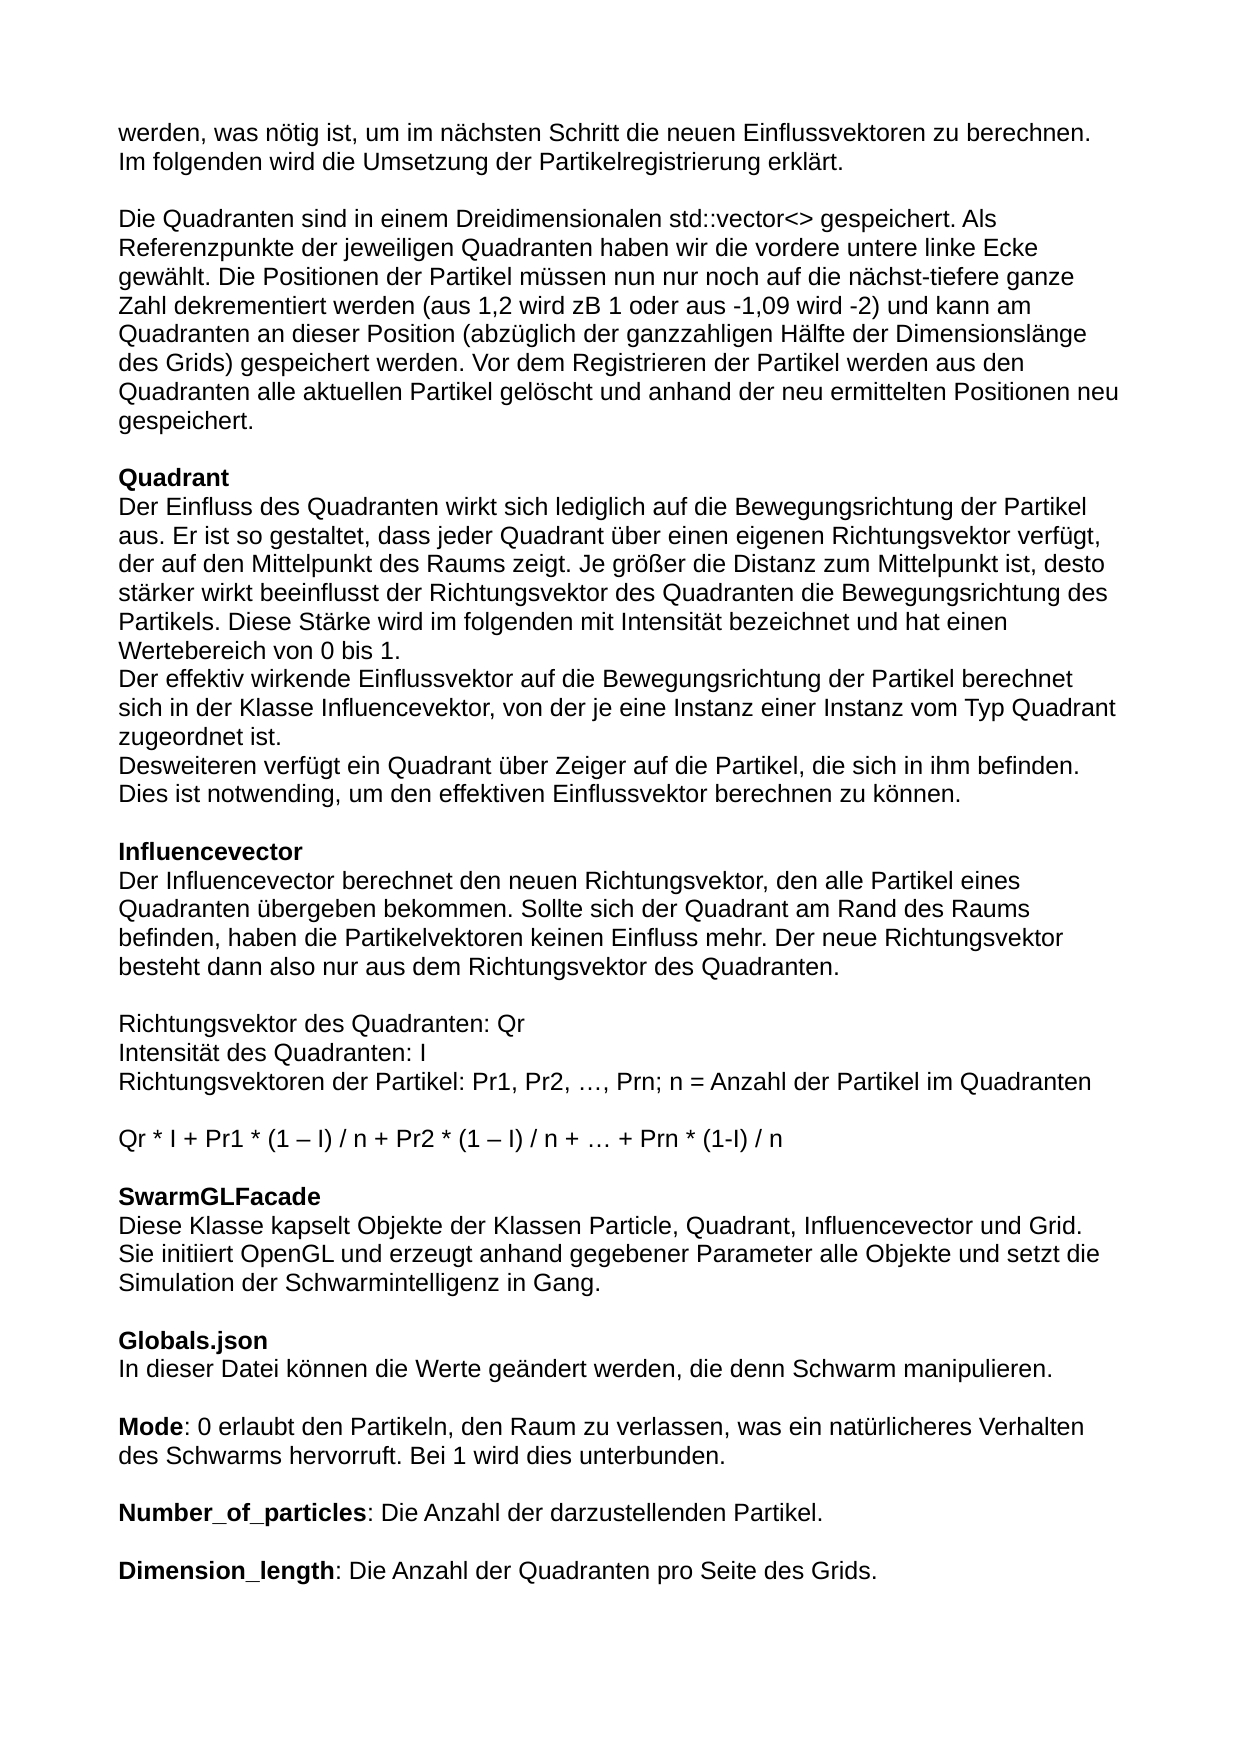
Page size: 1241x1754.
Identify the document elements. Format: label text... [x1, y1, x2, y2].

text In dieser Datei können die Werte geändert werden, die denn Schwarm manipulieren. [118, 1354, 1122, 1383]
text Richtungsvektor des Quadranten: Qr [118, 1009, 1122, 1038]
text Der effektiv wirkende Einflussvektor auf die Bewegungsrichtung der Partikel berechnet sich in der Klasse Influencevektor, von der je eine Instanz einer Instanz vom Typ Quadrant zugeordnet ist. [118, 664, 1122, 751]
text Desweiteren verfügt ein Quadrant über Zeiger auf die Partikel, die sich in ihm befinden. Dies ist notwending, um den effektiven Einflussvektor berechnen zu können. [118, 751, 1122, 808]
text Intensität des Quadranten: I [118, 1038, 1122, 1067]
text Mode: 0 erlaubt den Partikeln, den Raum zu verlassen, was ein natürlicheres Verhalten des Schwarms hervorruft. Bei 1 wird dies unterbunden. [118, 1412, 1122, 1469]
text werden, was nötig ist, um im nächsten Schritt die neuen Einflussvektoren zu berechnen. [118, 118, 1122, 147]
text Richtungsvektoren der Partikel: Pr1, Pr2, …, Prn; n = Anzahl der Partikel im Quadranten [118, 1067, 1122, 1096]
text Im folgenden wird die Umsetzung der Partikelregistrierung erklärt. [118, 147, 1122, 176]
text Dimension_length: Die Anzahl der Quadranten pro Seite des Grids. [118, 1556, 1122, 1584]
text Diese Klasse kapselt Objekte der Klassen Particle, Quadrant, Influencevector und Grid. [118, 1211, 1122, 1239]
text Der Einfluss des Quadranten wirkt sich lediglich auf die Bewegungsrichtung der Partikel aus. Er ist so gestaltet, dass jeder Quadrant über einen eigenen Richtungsvektor verfügt, der auf den Mittelpunkt des Raums zeigt. Je größer die Distanz zum Mittelpunkt ist, desto stärker wirkt beeinflusst der Richtungsvektor des Quadranten die Bewegungsrichtung des Partikels. Diese Stärke wird im folgenden mit Intensität bezeichnet und hat einen Wertebereich von 0 bis 1. [118, 492, 1122, 664]
text Influencevector [118, 837, 1122, 866]
text Die Quadranten sind in einem Dreidimensionalen std::vector<> gespeichert. Als Referenzpunkte der jeweiligen Quadranten haben wir die vordere untere linke Ecke gewählt. Die Positionen der Partikel müssen nun nur noch auf die nächst-tiefere ganze Zahl dekrementiert werden (aus 1,2 wird zB 1 oder aus -1,09 wird -2) und kann am Quadranten an dieser Position (abzüglich der ganzzahligen Hälfte der Dimensionslänge des Grids) gespeichert werden. Vor dem Registrieren der Partikel werden aus den Quadranten alle aktuellen Partikel gelöscht und anhand der neu ermittelten Positionen neu gespeichert. [118, 204, 1122, 434]
text Quadrant [118, 463, 1122, 492]
text Number_of_particles: Die Anzahl der darzustellenden Partikel. [118, 1498, 1122, 1527]
text Sie initiiert OpenGL und erzeugt anhand gegebener Parameter alle Objekte und setzt die Simulation der Schwarmintelligenz in Gang. [118, 1239, 1122, 1297]
text Der Influencevector berechnet den neuen Richtungsvektor, den alle Partikel eines Quadranten übergeben bekommen. Sollte sich der Quadrant am Rand des Raums befinden, haben die Partikelvektoren keinen Einfluss mehr. Der neue Richtungsvektor besteht dann also nur aus dem Richtungsvektor des Quadranten. [118, 866, 1122, 981]
text Globals.json [118, 1326, 1122, 1354]
text Qr * I + Pr1 * (1 – I) / n + Pr2 * (1 – I) / n + … + Prn * (1-I) / n [118, 1124, 1122, 1153]
text SwarmGLFacade [118, 1182, 1122, 1211]
